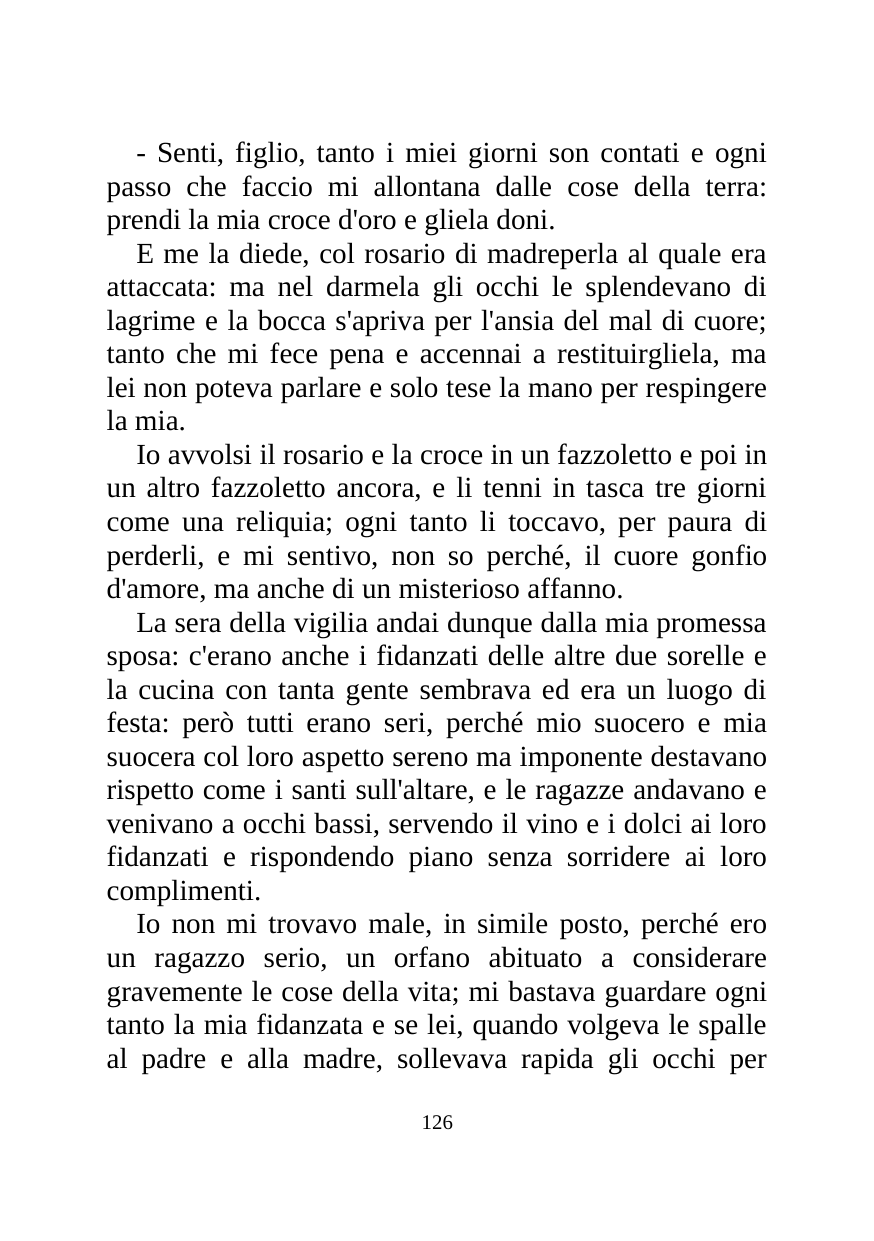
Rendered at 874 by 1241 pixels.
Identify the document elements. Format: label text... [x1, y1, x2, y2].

text E me la diede, col rosario di madreperla al quale era attaccata: ma nel darmela gli occhi le splendevano di lagrime e la bocca s'apriva per l'ansia del mal di cuore; tanto che mi fece pena e accennai a restituirgliela, ma lei non poteva parlare e solo tese la mano per respingere la mia. [106, 236, 768, 437]
text - Senti, figlio, tanto i miei giorni son contati e ogni passo che faccio mi allontana dalle cose della terra: prendi la mia croce d'oro e gliela doni. [106, 135, 768, 236]
text La sera della vigilia andai dunque dalla mia promessa sposa: c'erano anche i fidanzati delle altre due sorelle e la cucina con tanta gente sembrava ed era un luogo di festa: però tutti erano seri, perché mio suocero e mia suocera col loro aspetto sereno ma imponente destavano rispetto come i santi sull'altare, e le ragazze andavano e venivano a occhi bassi, servendo il vino e i dolci ai loro fidanzati e rispondendo piano senza sorridere ai loro complimenti. [106, 605, 768, 907]
text Io non mi trovavo male, in simile posto, perché ero un ragazzo serio, un orfano abituato a considerare gravemente le cose della vita; mi bastava guardare ogni tanto la mia fidanzata e se lei, quando volgeva le spalle al padre e alla madre, sollevava rapida gli occhi per [106, 907, 768, 1074]
text Io avvolsi il rosario e la croce in un fazzoletto e poi in un altro fazzoletto ancora, e li tenni in tasca tre giorni come una reliquia; ogni tanto li toccavo, per paura di perderli, e mi sentivo, non so perché, il cuore gonfio d'amore, ma anche di un misterioso affanno. [106, 437, 768, 605]
